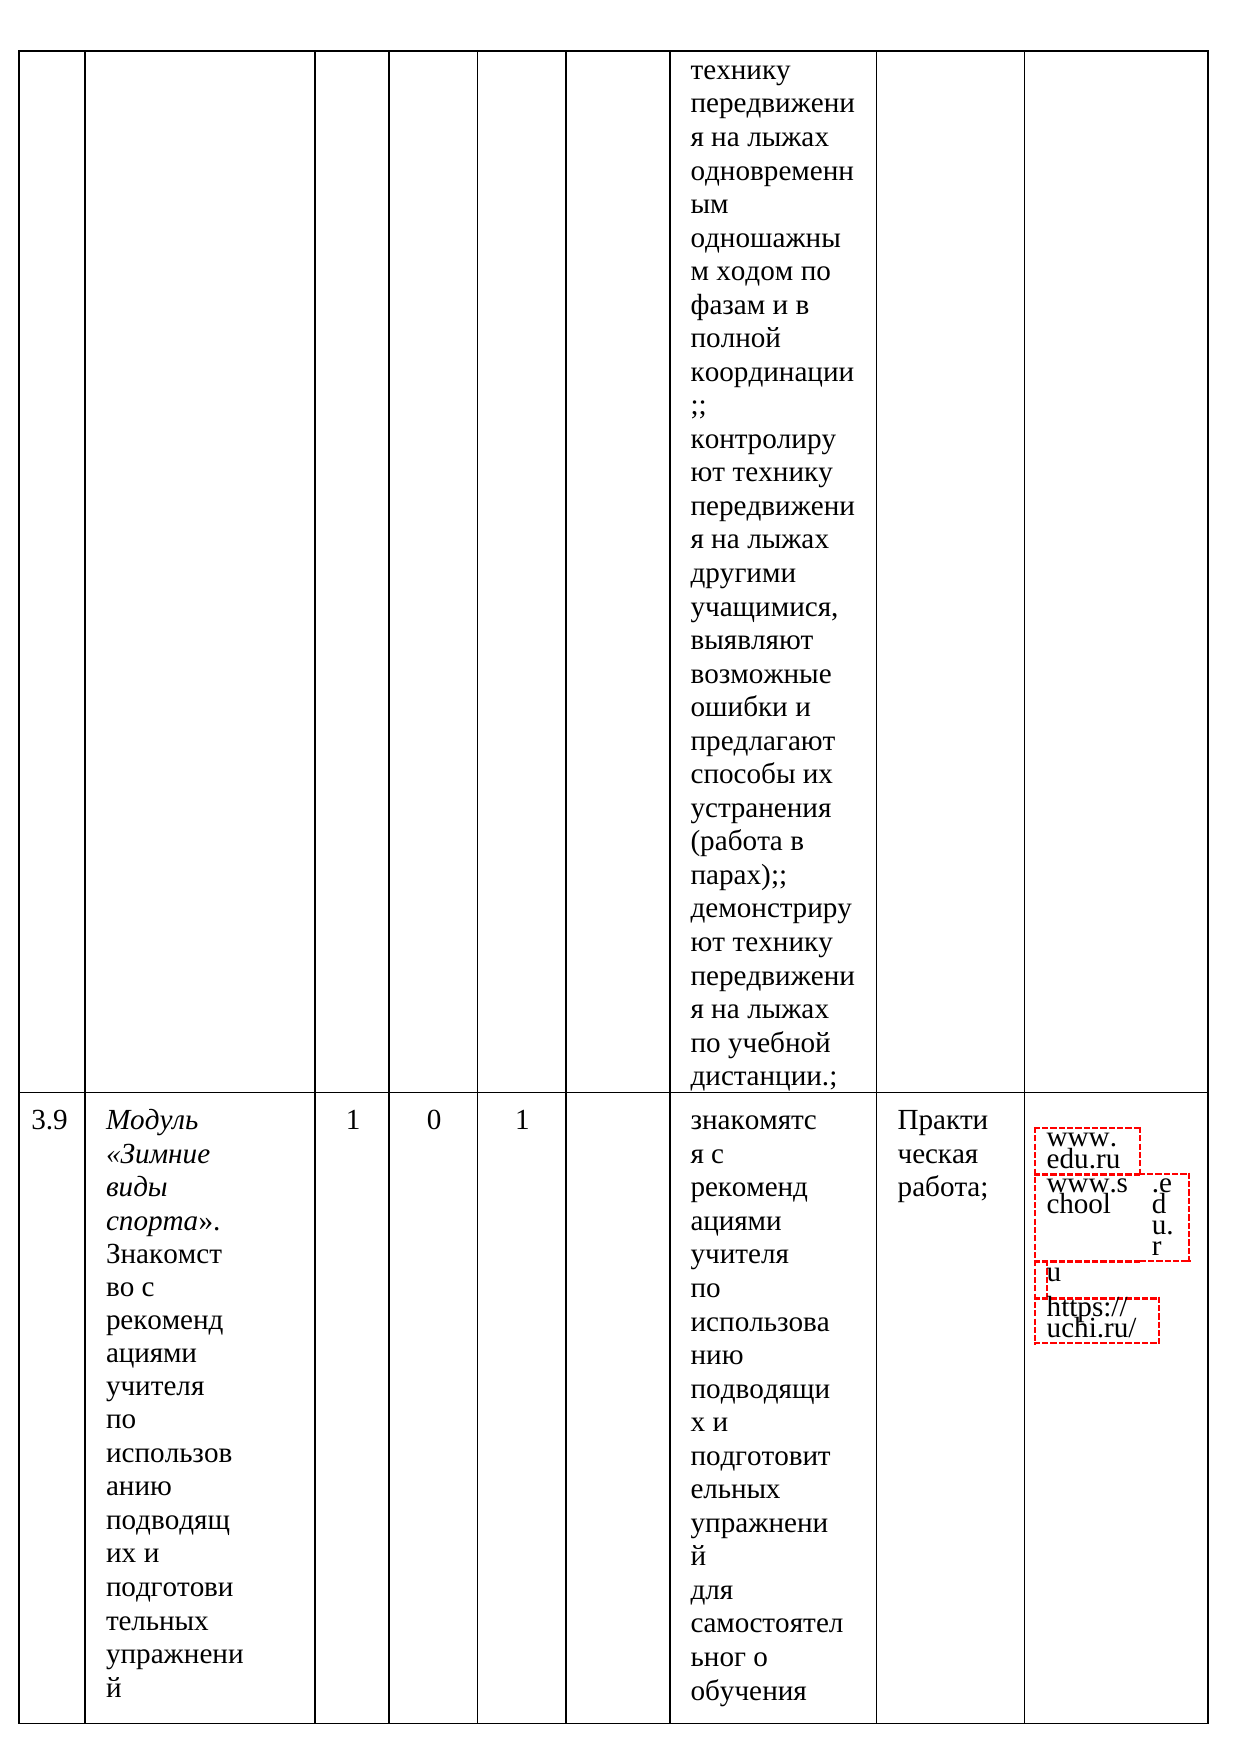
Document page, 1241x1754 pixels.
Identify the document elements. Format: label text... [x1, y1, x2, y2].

table_cell знакомятся с рекомендациями учителя по использованию подводящих и подготовительных упражнений для самостоятельног о обучения [671, 1093, 876, 1723]
table_cell [1025, 1093, 1207, 1127]
table_header [1025, 52, 1207, 1092]
table_cell www.edu.ru [1035, 1127, 1140, 1173]
table_header [390, 52, 477, 1092]
table_cell [1159, 1297, 1207, 1342]
table_cell 0 [390, 1093, 477, 1723]
table_header [478, 52, 565, 1092]
table_cell 1 [316, 1093, 388, 1723]
table_cell Практическая работа; [877, 1093, 1024, 1723]
table_cell 3.9 [20, 1093, 84, 1723]
table_header технику передвижения на лыжах одновременным одношажным ходом по фазам и в полной координации;; контролируют технику передвижения на лыжах другими учащимися, выявляют возможные ошибки и предлагают способы их устранения (работа в парах);; демонстрируют технику передвижения на лыжах по учебной дистанции.; [671, 52, 876, 1092]
table_cell [567, 1093, 669, 1723]
table_cell 1 [478, 1093, 565, 1723]
table_cell [1025, 1342, 1207, 1723]
table_cell https://uchi.ru/ [1035, 1297, 1159, 1342]
table_cell .edu.r [1140, 1173, 1189, 1260]
table_cell [1189, 1173, 1207, 1260]
table_cell [1047, 1260, 1189, 1297]
table_cell u [1035, 1260, 1047, 1297]
table_cell [1025, 1127, 1035, 1342]
table_header [86, 52, 314, 1092]
table_header [20, 52, 84, 1092]
table_cell Модуль «Зимние виды спорта». Знакомство с рекомендациями учителя по использованию подводящих и подготовительных упражнений [86, 1093, 314, 1723]
table_header [567, 52, 669, 1092]
table_cell [1140, 1127, 1207, 1173]
table_cell [1189, 1260, 1207, 1297]
table_header [877, 52, 1024, 1092]
table_header [316, 52, 388, 1092]
table_cell www.school [1035, 1173, 1140, 1260]
